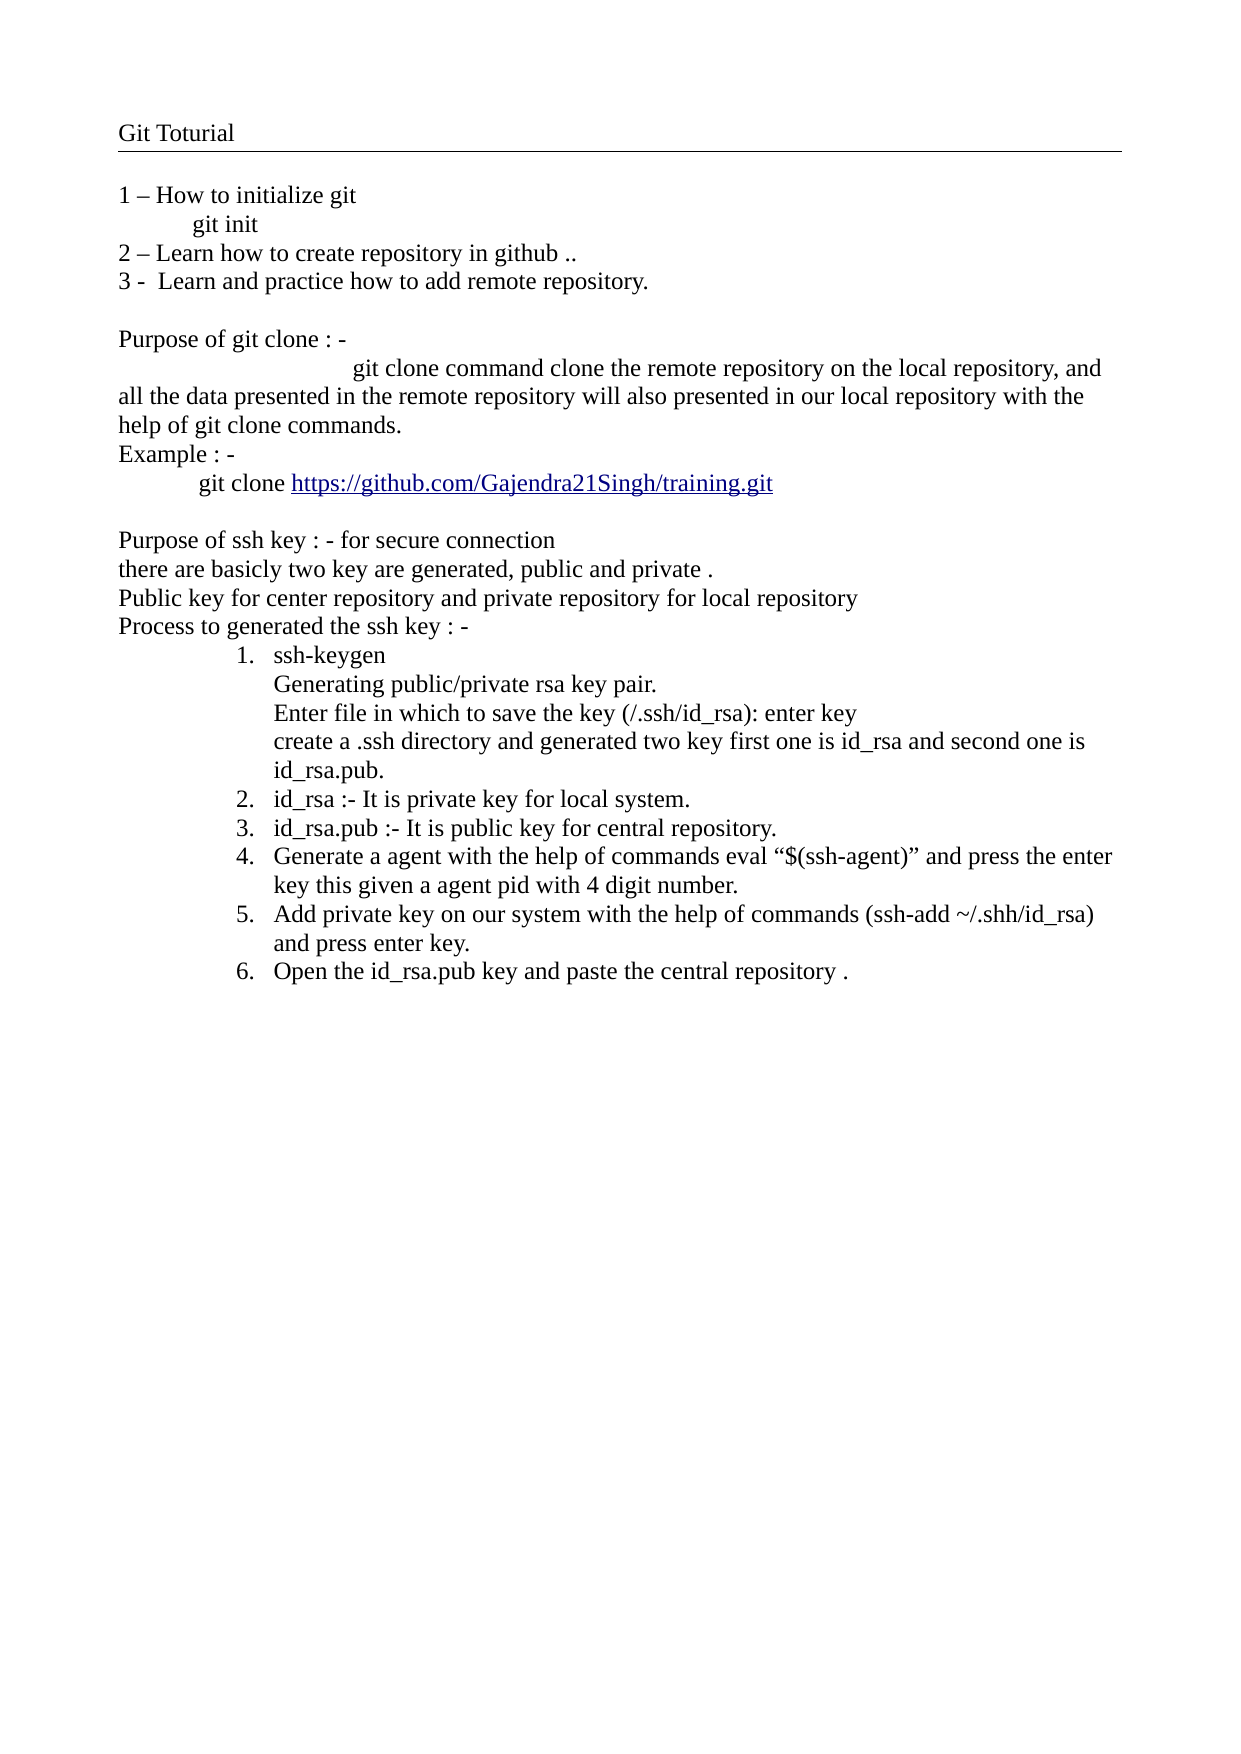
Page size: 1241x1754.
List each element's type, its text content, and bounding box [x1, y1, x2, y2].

list ssh-keygen Generating public/private rsa key pair. Enter file in which to save the key (/.ssh/id_rsa): enter key [236, 640, 1122, 726]
text Purpose of git clone : - [118, 324, 1122, 353]
text Process to generated the ssh key : - [118, 611, 1122, 640]
text 1 – How to initialize git [118, 180, 1122, 209]
text 2 – Learn how to create repository in github .. [118, 238, 1122, 266]
text git clone command clone the remote repository on the local repository, and all the data presented in the remote repository will also presented in our local repository with the help of git clone commands. [118, 353, 1122, 439]
list id_rsa.pub :- It is public key for central repository. [236, 813, 1122, 841]
text git init [118, 209, 1122, 238]
list Open the id_rsa.pub key and paste the central repository . [236, 956, 1122, 985]
list id_rsa :- It is private key for local system. [236, 784, 1122, 813]
list Add private key on our system with the help of commands (ssh-add ~/.shh/id_rsa) and press enter key. [236, 899, 1122, 956]
text there are basicly two key are generated, public and private . [118, 554, 1122, 583]
text Public key for center repository and private repository for local repository [118, 583, 1122, 611]
text Git Toturial [118, 118, 1122, 151]
list create a .ssh directory and generated two key first one is id_rsa and second one is id_rsa.pub. [236, 726, 1122, 784]
list Generate a agent with the help of commands eval “$(ssh-agent)” and press the enter key this given a agent pid with 4 digit number. [236, 841, 1122, 899]
text git clone https://github.com/Gajendra21Singh/training.git [118, 468, 1122, 496]
text Purpose of ssh key : - for secure connection [118, 525, 1122, 554]
text 3 - Learn and practice how to add remote repository. [118, 266, 1122, 295]
text Example : - [118, 439, 1122, 468]
